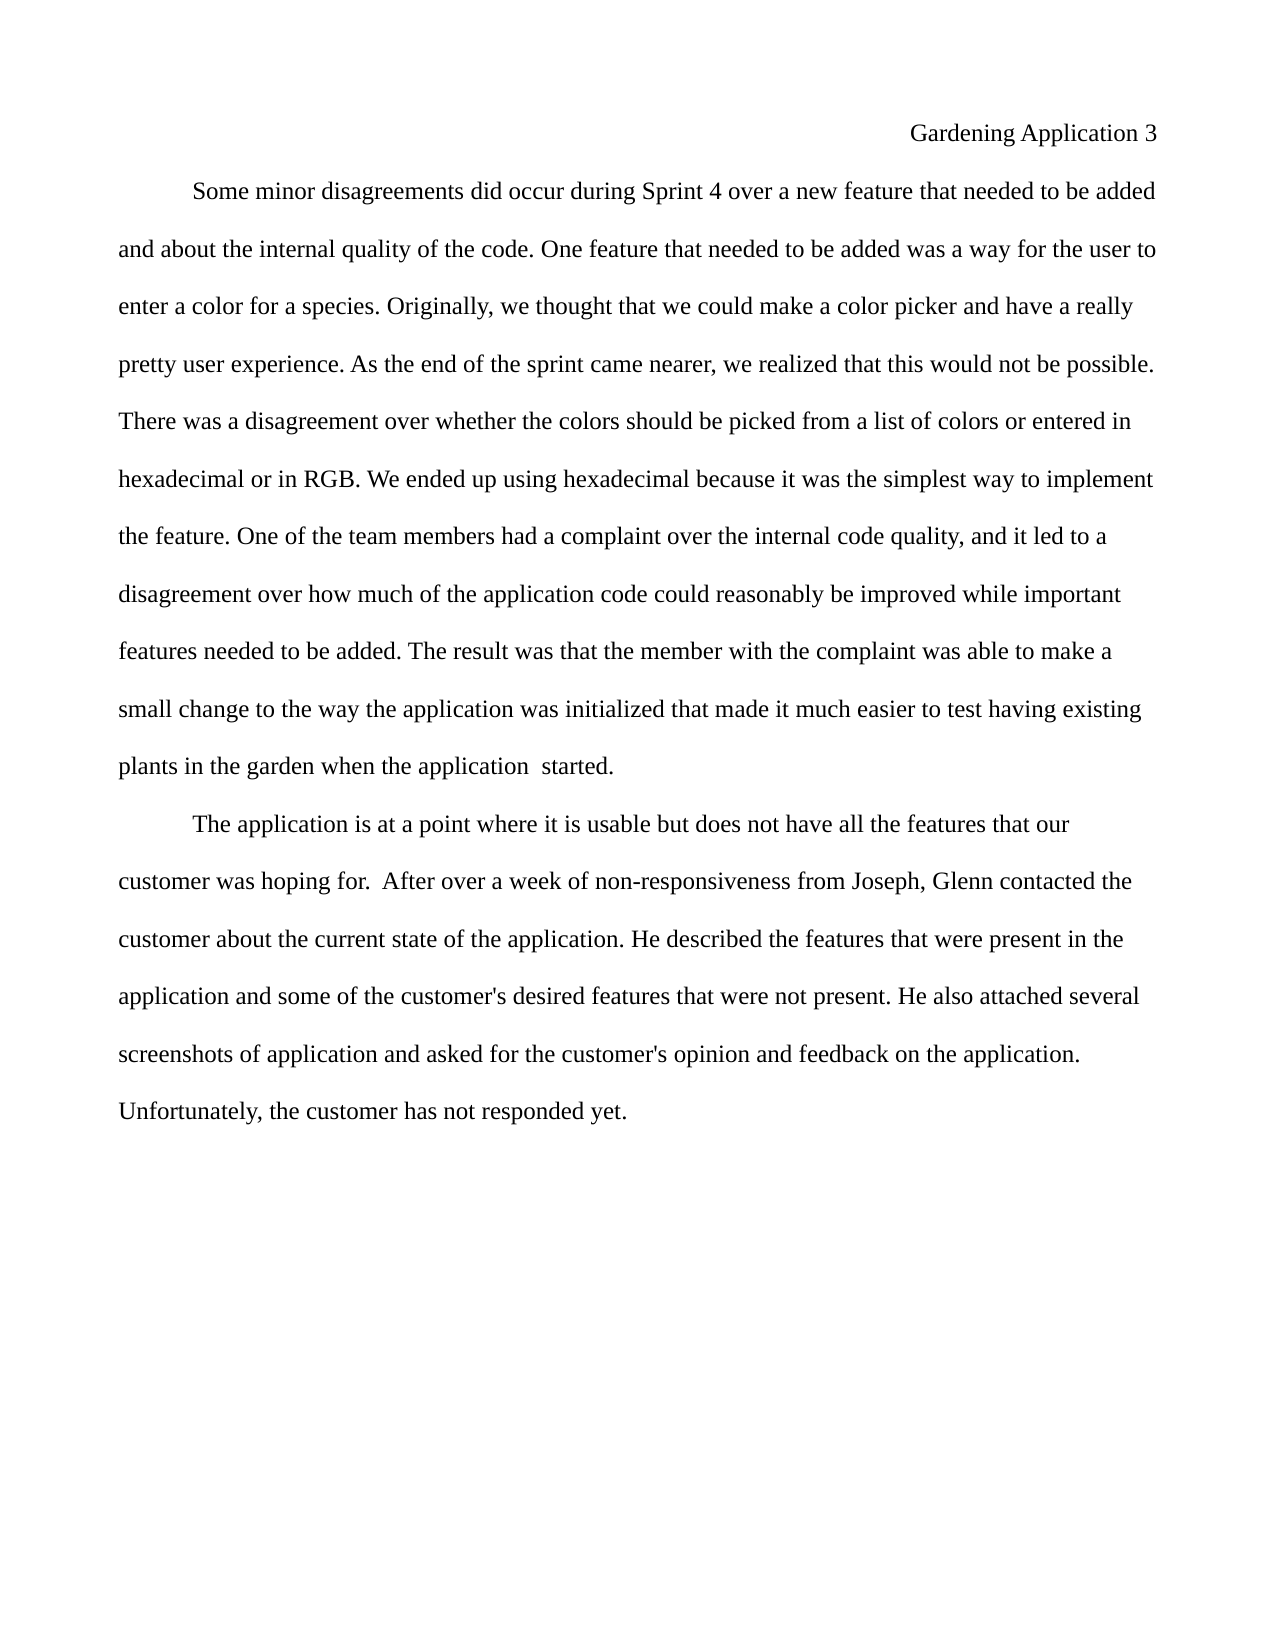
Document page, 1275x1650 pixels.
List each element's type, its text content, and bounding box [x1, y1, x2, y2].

text The application is at a point where it is usable but does not have all the features that our customer was hoping for. After over a week of non-responsiveness from Joseph, Glenn contacted the customer about the current state of the application. He described the features that were present in the application and some of the customer's desired features that were not present. He also attached several screenshots of application and asked for the customer's opinion and feedback on the application. Unfortunately, the customer has not responded yet. [118, 809, 1157, 1125]
text Some minor disagreements did occur during Sprint 4 over a new feature that needed to be added and about the internal quality of the code. One feature that needed to be added was a way for the user to enter a color for a species. Originally, we thought that we could make a color picker and have a really pretty user experience. As the end of the sprint came nearer, we realized that this would not be possible. There was a disagreement over whether the colors should be picked from a list of colors or entered in hexadecimal or in RGB. We ended up using hexadecimal because it was the simplest way to implement the feature. One of the team members had a complaint over the internal code quality, and it led to a disagreement over how much of the application code could reasonably be improved while important features needed to be added. The result was that the member with the complaint was able to make a small change to the way the application was initialized that made it much easier to test having existing plants in the garden when the application started. [118, 176, 1157, 780]
